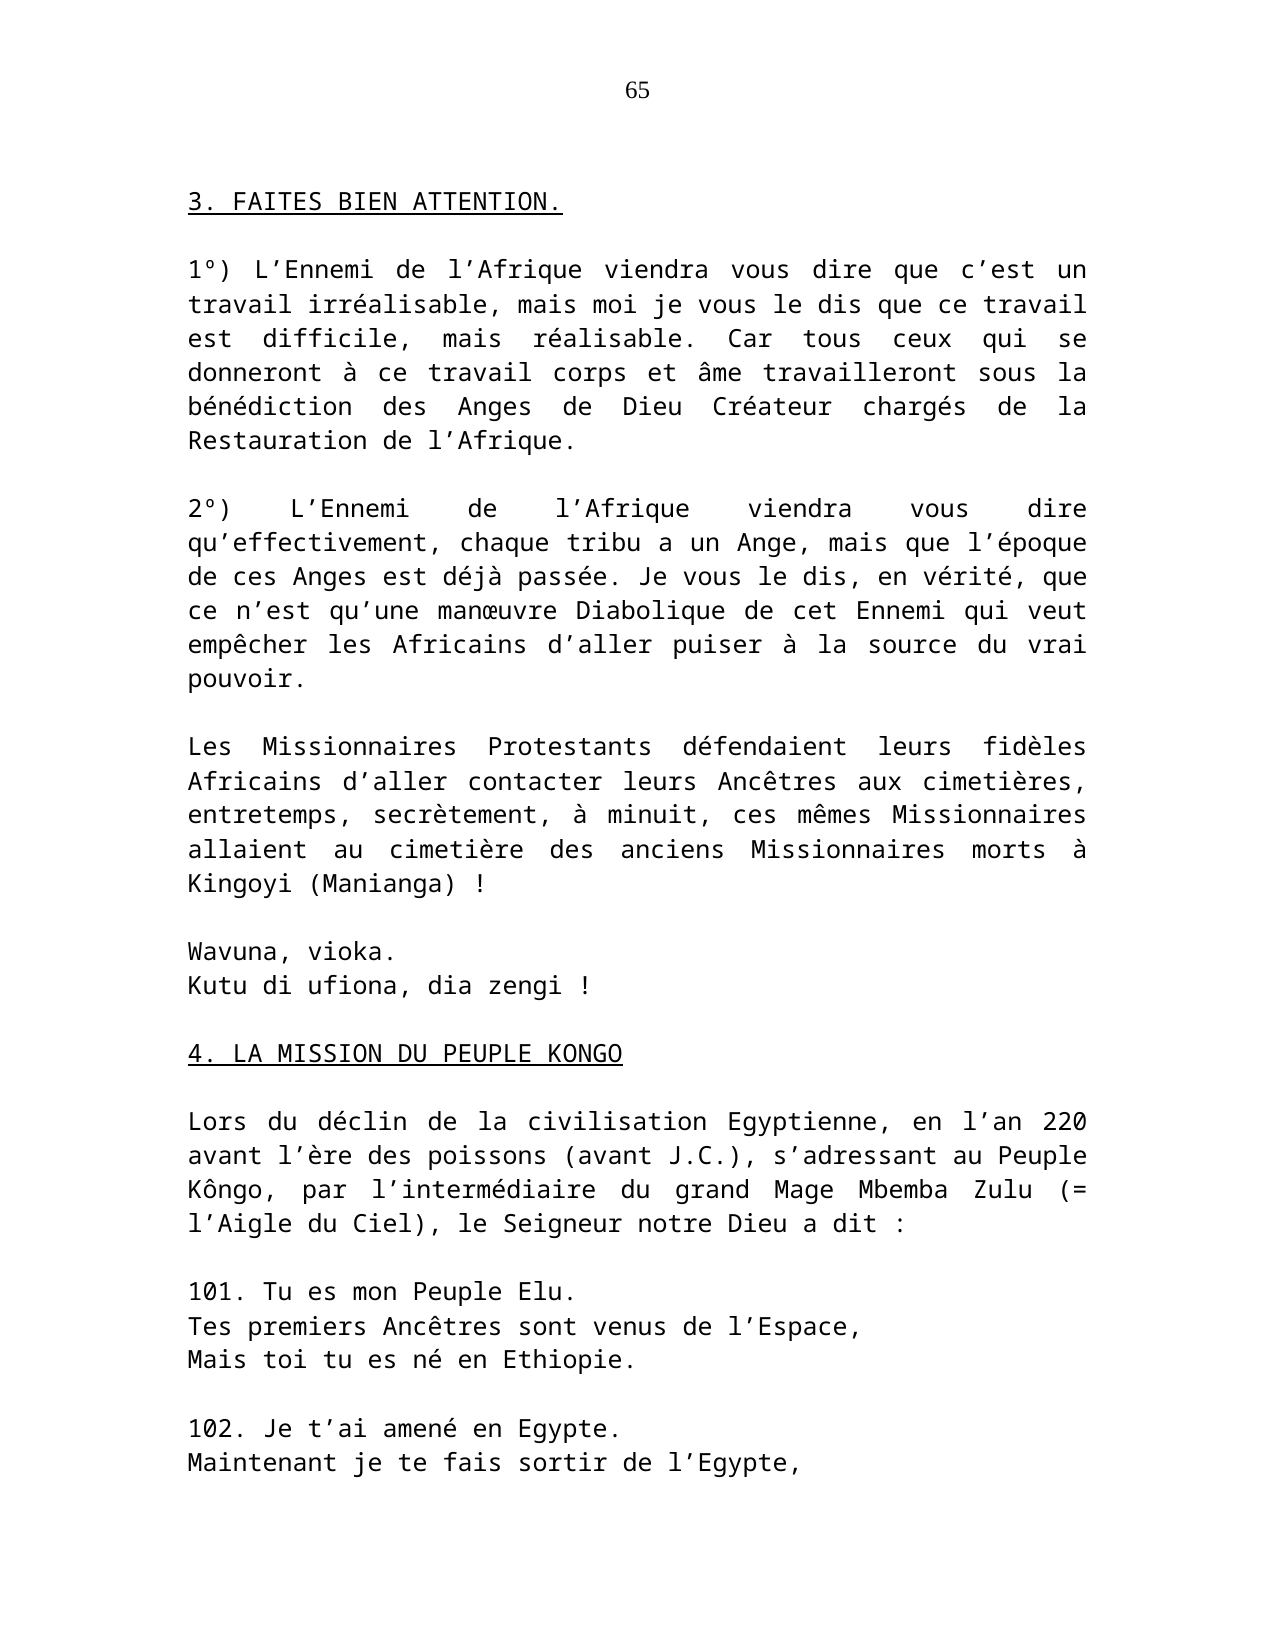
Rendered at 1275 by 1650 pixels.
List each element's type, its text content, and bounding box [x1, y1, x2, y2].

text Les Missionnaires Protestants défendaient leurs fidèles Africains d’aller contacter leurs Ancêtres aux cimetières, entretemps, secrètement, à minuit, ces mêmes Missionnaires allaient au cimetière des anciens Missionnaires morts à Kingoyi (Manianga) ! [187, 729, 1087, 899]
text 4. LA MISSION DU PEUPLE KONGO [187, 1036, 1087, 1070]
text 101. Tu es mon Peuple Elu. [187, 1274, 1087, 1308]
text Mais toi tu es né en Ethiopie. [187, 1342, 1087, 1376]
text Wavuna, vioka. [187, 933, 1087, 967]
text 3. FAITES BIEN ATTENTION. [187, 184, 1087, 218]
text Tes premiers Ancêtres sont venus de l’Espace, [187, 1308, 1087, 1342]
text Lors du déclin de la civilisation Egyptienne, en l’an 220 avant l’ère des poissons (avant J.C.), s’adressant au Peuple Kôngo, par l’intermédiaire du grand Mage Mbemba Zulu (= l’Aigle du Ciel), le Seigneur notre Dieu a dit : [187, 1104, 1087, 1240]
text Kutu di ufiona, dia zengi ! [187, 967, 1087, 1002]
text 2º) L’Ennemi de l’Afrique viendra vous dire qu’effectivement, chaque tribu a un Ange, mais que l’époque de ces Anges est déjà passée. Je vous le dis, en vérité, que ce n’est qu’une manœuvre Diabolique de cet Ennemi qui veut empêcher les Africains d’aller puiser à la source du vrai pouvoir. [187, 491, 1087, 695]
text 1º) L’Ennemi de l’Afrique viendra vous dire que c’est un travail irréalisable, mais moi je vous le dis que ce travail est difficile, mais réalisable. Car tous ceux qui se donneront à ce travail corps et âme travailleront sous la bénédiction des Anges de Dieu Créateur chargés de la Restauration de l’Afrique. [187, 252, 1087, 457]
text 102. Je t’ai amené en Egypte. [187, 1410, 1087, 1444]
text Maintenant je te fais sortir de l’Egypte, [187, 1444, 1087, 1478]
